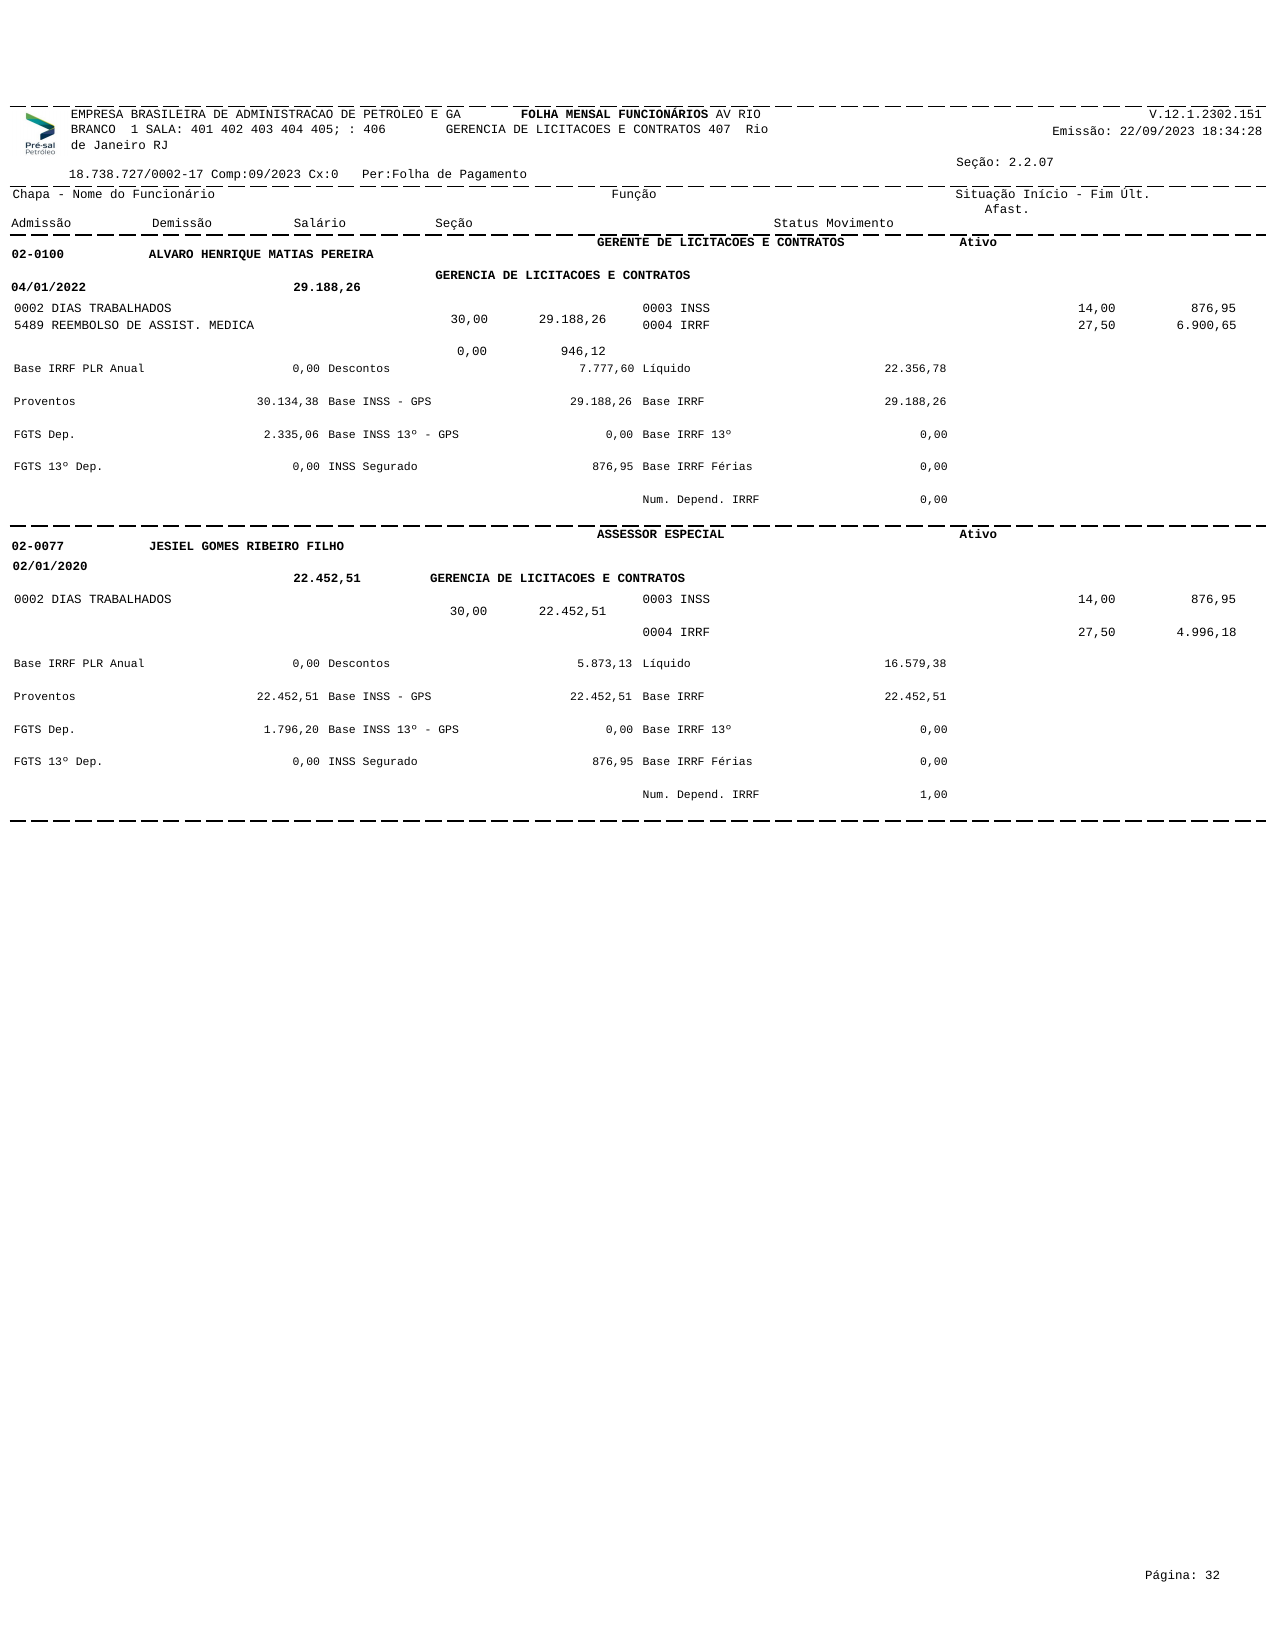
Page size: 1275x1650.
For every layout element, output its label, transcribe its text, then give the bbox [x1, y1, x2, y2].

table_cell [257, 625, 328, 657]
table_cell [884, 525, 957, 559]
table_cell [884, 592, 957, 625]
table_cell 5.873,13 [570, 658, 642, 690]
table_cell 0004 IRRF [643, 625, 884, 657]
table_cell [1078, 690, 1176, 723]
table_cell 876,95 [570, 460, 642, 493]
table_cell [1176, 268, 1266, 301]
table_cell FGTS Dep. [10, 723, 257, 755]
table_cell [884, 234, 957, 268]
table_cell Proventos [10, 395, 257, 428]
table_cell 0,00 [257, 460, 328, 493]
table_cell [1078, 268, 1176, 301]
table_cell Chapa - Nome do Funcionário Admissão Demissão Salário [10, 186, 435, 234]
table_cell [957, 788, 1078, 820]
table_cell [1078, 723, 1176, 755]
table_cell 876,95 [1176, 592, 1266, 625]
table_cell [1176, 658, 1266, 690]
table_cell 0,00 [570, 428, 642, 460]
table_cell [957, 301, 1078, 362]
table_cell [957, 363, 1078, 395]
table_cell [1078, 525, 1176, 559]
table_cell Base IRRF Férias [643, 755, 884, 788]
table_cell FGTS Dep. [10, 428, 257, 460]
table_cell Num. Depend. IRRF [643, 493, 884, 525]
table_cell GERENTE DE LICITACOES E CONTRATOS [435, 234, 884, 268]
table_cell 04/01/2022 29.188,26 [10, 268, 435, 301]
table_cell [884, 560, 957, 592]
table_cell Base INSS - GPS [328, 690, 570, 723]
table_cell [957, 625, 1078, 657]
table_cell 0,00 [884, 428, 957, 460]
table_cell 0,00 [884, 755, 957, 788]
table_cell Descontos [328, 363, 450, 395]
table_cell Situação Início - Fim Últ. Afast. [957, 186, 1176, 234]
table_cell [1078, 493, 1176, 525]
table_cell 27,50 [1078, 625, 1176, 657]
table_cell Base IRRF Férias [643, 460, 884, 493]
table_cell [10, 788, 257, 820]
table_cell [957, 395, 1078, 428]
table_cell Base INSS - GPS [328, 395, 570, 428]
table_header EMPRESA BRASILEIRA DE ADMINISTRACAO DE PETROLEO E GA FOLHA MENSAL FUNCIONÁRIOS AV RIO BRANCO 1 SALA: 401 402 403 404 405; : 406 GERENCIA DE LICITACOES E CONTRATOS 407 Rio de Janeiro RJ 18.738.727/0002-17 Comp:09/2023 Cx:0 Per:Folha de Pagamento [10, 106, 957, 186]
table_cell Base IRRF PLR Anual [10, 363, 292, 395]
table_cell Base IRRF 13º [643, 723, 884, 755]
table_cell [1176, 755, 1266, 788]
table_cell Base INSS 13º - GPS [328, 428, 570, 460]
table_cell 1,00 [884, 788, 957, 820]
table_cell Ativo [957, 234, 1078, 268]
table_cell [1078, 395, 1176, 428]
table_cell [1176, 560, 1266, 592]
table_cell 02/01/2020 [10, 560, 257, 592]
table_cell 0002 DIAS TRABALHADOS 5489 REEMBOLSO DE ASSIST. MEDICA [10, 301, 328, 362]
table_cell [884, 625, 957, 657]
table_cell [957, 428, 1078, 460]
table_cell 14,00 27,50 [1078, 301, 1176, 362]
table_cell 30,00 29.188,26 0,00 946,12 [450, 301, 642, 362]
table_cell 0,00 [257, 755, 328, 788]
table_cell 16.579,38 [884, 658, 957, 690]
table_cell 22.452,51 [257, 690, 328, 723]
table_cell [1176, 788, 1266, 820]
table_cell Líquido [643, 658, 884, 690]
table_cell [957, 460, 1078, 493]
table_cell [957, 755, 1078, 788]
table_cell [1176, 363, 1266, 395]
table_cell [1078, 755, 1176, 788]
table_cell Função Seção Status Movimento [435, 186, 957, 234]
table_cell [957, 268, 1078, 301]
table_cell [257, 592, 328, 625]
table_cell Base IRRF [643, 690, 884, 723]
table_cell 0,00 [292, 363, 328, 395]
table_cell [1176, 493, 1266, 525]
table_cell 29.188,26 [884, 395, 957, 428]
table_cell [257, 788, 328, 820]
table_cell 0003 INSS [643, 592, 884, 625]
table_cell 22.452,51 [884, 690, 957, 723]
table_cell 02-0077 JESIEL GOMES RIBEIRO FILHO [10, 525, 597, 559]
table_cell [1078, 363, 1176, 395]
table_cell 02-0100 ALVARO HENRIQUE MATIAS PEREIRA [10, 234, 435, 268]
table_cell [1176, 234, 1266, 268]
table_cell [328, 301, 450, 362]
table_cell 0,00 [570, 723, 642, 755]
table_cell Descontos [328, 658, 570, 690]
table_cell 0003 INSS 0004 IRRF [643, 301, 884, 362]
table_cell 22.452,51 [570, 690, 642, 723]
table_cell [1176, 428, 1266, 460]
table_cell Ativo [957, 525, 1078, 559]
table_cell [1078, 560, 1176, 592]
table_cell 30.134,38 [257, 395, 328, 428]
table_cell 2.335,06 [257, 428, 328, 460]
table_cell [328, 493, 570, 525]
table_cell [957, 690, 1078, 723]
table_cell [1078, 428, 1176, 460]
table_cell GERENCIA DE LICITACOES E CONTRATOS [435, 268, 884, 301]
table_cell 0002 DIAS TRABALHADOS [10, 592, 257, 625]
table_cell 4.996,18 [1176, 625, 1266, 657]
table_cell [257, 493, 328, 525]
table_cell [1176, 723, 1266, 755]
table_cell INSS Segurado [328, 460, 570, 493]
table_cell [10, 625, 257, 657]
table_cell [570, 625, 642, 657]
table_cell 1.796,20 [257, 723, 328, 755]
table_cell [957, 560, 1078, 592]
table_cell [328, 625, 570, 657]
table_cell [957, 723, 1078, 755]
table_cell [1176, 186, 1266, 234]
table_cell 0,00 [257, 658, 328, 690]
table_cell 30,00 22.452,51 [328, 592, 642, 625]
table_cell [884, 301, 957, 362]
table_cell ASSESSOR ESPECIAL [597, 525, 884, 559]
table_cell FGTS 13º Dep. [10, 460, 257, 493]
table_cell [1078, 658, 1176, 690]
table_cell [10, 493, 257, 525]
table_cell [1176, 525, 1266, 559]
table_cell 14,00 [1078, 592, 1176, 625]
table_cell [570, 493, 642, 525]
table_cell 29.188,26 [570, 395, 642, 428]
table_cell 876,95 [570, 755, 642, 788]
table_cell [957, 658, 1078, 690]
table_cell 0,00 [884, 460, 957, 493]
table_cell Base INSS 13º - GPS [328, 723, 570, 755]
table_cell Proventos [10, 690, 257, 723]
table_cell Líquido [643, 363, 884, 395]
table_cell Base IRRF PLR Anual [10, 658, 257, 690]
table_cell INSS Segurado [328, 755, 570, 788]
table_cell 22.452,51 GERENCIA DE LICITACOES E CONTRATOS [257, 560, 884, 592]
table_cell [1176, 460, 1266, 493]
table_cell [1078, 460, 1176, 493]
table_cell [328, 788, 570, 820]
table_cell 876,95 6.900,65 [1176, 301, 1266, 362]
table_cell Base IRRF [643, 395, 884, 428]
table_header V.12.1.2302.151 Emissão: 22/09/2023 18:34:28 Seção: 2.2.07 [957, 106, 1266, 186]
table_cell [1078, 234, 1176, 268]
table_cell [1176, 690, 1266, 723]
table_cell Base IRRF 13º [643, 428, 884, 460]
table_cell [957, 592, 1078, 625]
table_cell 0,00 [884, 723, 957, 755]
table_cell [570, 788, 642, 820]
table_cell [957, 493, 1078, 525]
table_cell 22.356,78 [884, 363, 957, 395]
table_cell [884, 268, 957, 301]
table_cell 7.777,60 [450, 363, 642, 395]
table_cell FGTS 13º Dep. [10, 755, 257, 788]
table_cell [1078, 788, 1176, 820]
table_cell [1176, 395, 1266, 428]
table_cell Num. Depend. IRRF [643, 788, 884, 820]
table_cell 0,00 [884, 493, 957, 525]
